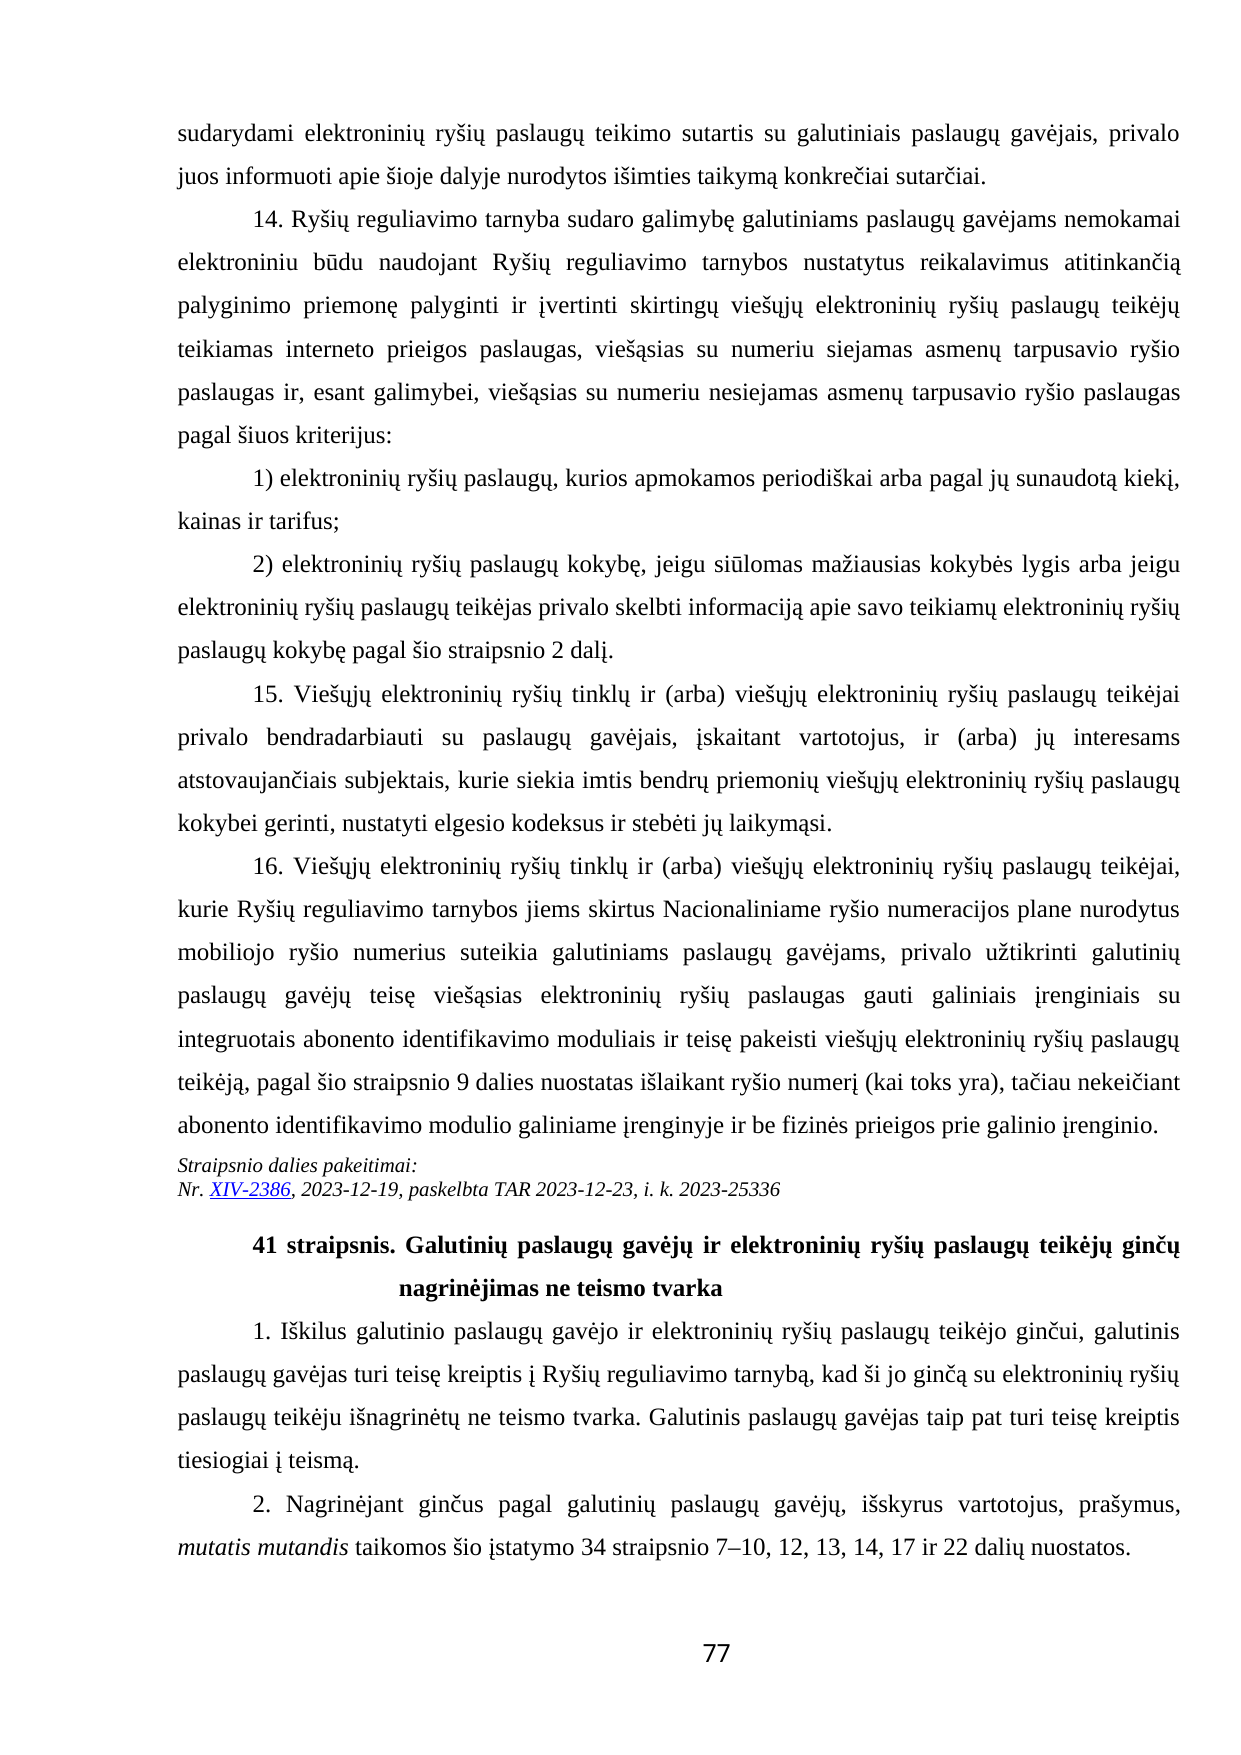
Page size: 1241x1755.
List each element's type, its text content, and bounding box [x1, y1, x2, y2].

text 16. Viešųjų elektroninių ryšių tinklų ir (arba) viešųjų elektroninių ryšių paslaugų teikėjai, kurie Ryšių reguliavimo tarnybos jiems skirtus Nacionaliniame ryšio numeracijos plane nurodytus mobiliojo ryšio numerius suteikia galutiniams paslaugų gavėjams, privalo užtikrinti galutinių paslaugų gavėjų teisę viešąsias elektroninių ryšių paslaugas gauti galiniais įrenginiais su integruotais abonento identifikavimo moduliais ir teisę pakeisti viešųjų elektroninių ryšių paslaugų teikėją, pagal šio straipsnio 9 dalies nuostatas išlaikant ryšio numerį (kai toks yra), tačiau nekeičiant abonento identifikavimo modulio galiniame įrenginyje ir be fizinės prieigos prie galinio įrenginio. [177, 851, 1181, 1139]
text Nr. XIV-2386, 2023-12-19, paskelbta TAR 2023-12-23, i. k. 2023-25336 [177, 1177, 1181, 1201]
text 14. Ryšių reguliavimo tarnyba sudaro galimybę galutiniams paslaugų gavėjams nemokamai elektroniniu būdu naudojant Ryšių reguliavimo tarnybos nustatytus reikalavimus atitinkančią palyginimo priemonę palyginti ir įvertinti skirtingų viešųjų elektroninių ryšių paslaugų teikėjų teikiamas interneto prieigos paslaugas, viešąsias su numeriu siejamas asmenų tarpusavio ryšio paslaugas ir, esant galimybei, viešąsias su numeriu nesiejamas asmenų tarpusavio ryšio paslaugas pagal šiuos kriterijus: [177, 204, 1181, 449]
text 41 straipsnis. Galutinių paslaugų gavėjų ir elektroninių ryšių paslaugų teikėjų ginčų nagrinėjimas ne teismo tvarka [252, 1230, 1181, 1302]
text Straipsnio dalies pakeitimai: [177, 1153, 1181, 1177]
text 15. Viešųjų elektroninių ryšių tinklų ir (arba) viešųjų elektroninių ryšių paslaugų teikėjai privalo bendradarbiauti su paslaugų gavėjais, įskaitant vartotojus, ir (arba) jų interesams atstovaujančiais subjektais, kurie siekia imtis bendrų priemonių viešųjų elektroninių ryšių paslaugų kokybei gerinti, nustatyti elgesio kodeksus ir stebėti jų laikymąsi. [177, 679, 1181, 837]
text 1. Iškilus galutinio paslaugų gavėjo ir elektroninių ryšių paslaugų teikėjo ginčui, galutinis paslaugų gavėjas turi teisę kreiptis į Ryšių reguliavimo tarnybą, kad ši jo ginčą su elektroninių ryšių paslaugų teikėju išnagrinėtų ne teismo tvarka. Galutinis paslaugų gavėjas taip pat turi teisę kreiptis tiesiogiai į teismą. [177, 1316, 1181, 1474]
text 2) elektroninių ryšių paslaugų kokybę, jeigu siūlomas mažiausias kokybės lygis arba jeigu elektroninių ryšių paslaugų teikėjas privalo skelbti informaciją apie savo teikiamų elektroninių ryšių paslaugų kokybę pagal šio straipsnio 2 dalį. [177, 549, 1181, 664]
text 1) elektroninių ryšių paslaugų, kurios apmokamos periodiškai arba pagal jų sunaudotą kiekį, kainas ir tarifus; [177, 463, 1181, 535]
text 2. Nagrinėjant ginčus pagal galutinių paslaugų gavėjų, išskyrus vartotojus, prašymus, mutatis mutandis taikomos šio įstatymo 34 straipsnio 7–10, 12, 13, 14, 17 ir 22 dalių nuostatos. [177, 1489, 1181, 1561]
text sudarydami elektroninių ryšių paslaugų teikimo sutartis su galutiniais paslaugų gavėjais, privalo juos informuoti apie šioje dalyje nurodytos išimties taikymą konkrečiai sutarčiai. [177, 118, 1181, 190]
